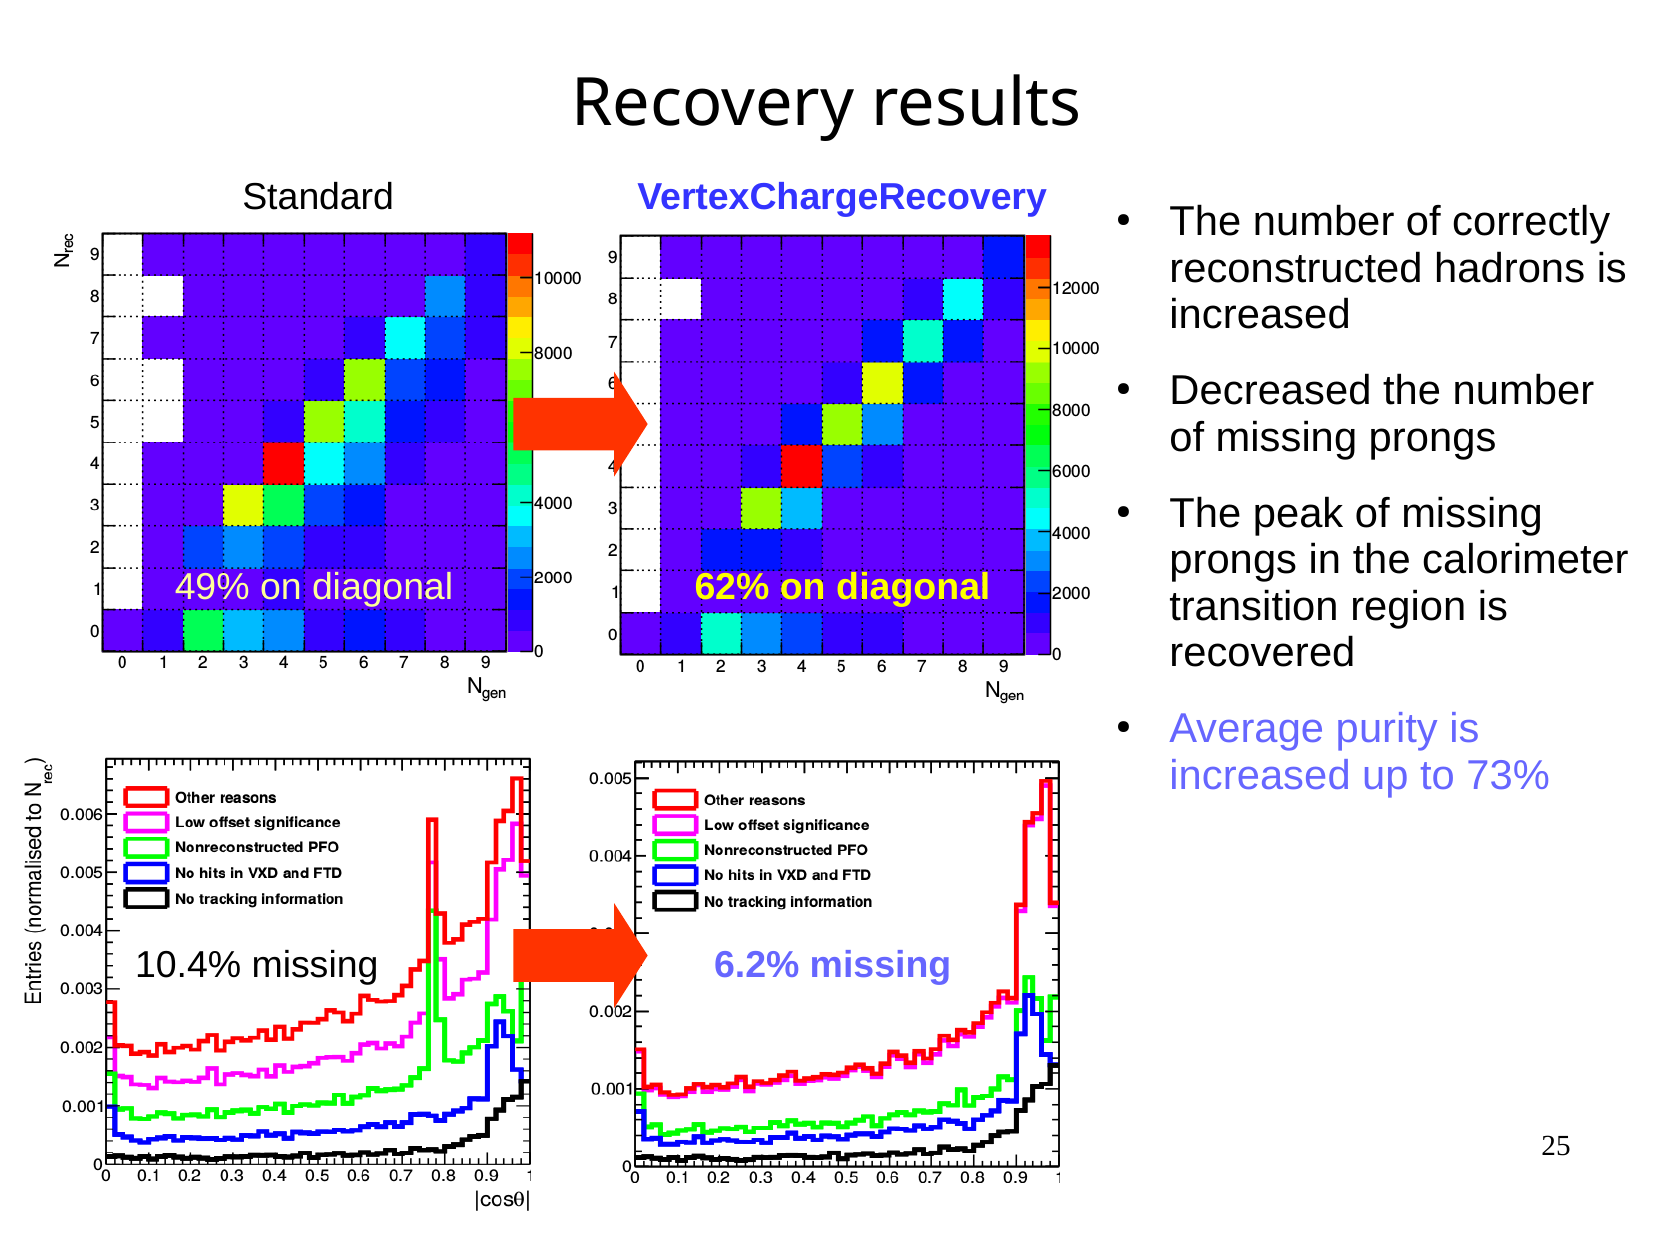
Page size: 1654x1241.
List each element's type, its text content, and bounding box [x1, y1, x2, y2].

text_box [513, 903, 648, 1009]
picture [0, 748, 531, 1218]
picture [45, 217, 1098, 709]
text_box 6.2% missing [699, 936, 967, 994]
picture [588, 714, 1060, 1183]
text_box [513, 371, 648, 477]
text_box VertexChargeRecovery [622, 168, 1062, 225]
title Recovery results [82, 49, 1571, 151]
text_box 62% on diagonal [679, 558, 1006, 615]
text_box 49% on diagonal [160, 558, 468, 615]
text_box Standard [227, 168, 409, 225]
list The number of correctly reconstructed hadrons is increased Decreased the number of missing prongs The peak of missing prongs in the calorimeter transition region is recovered Average purity is increased up to 73% [1098, 198, 1639, 1189]
text_box 10.4% missing [120, 936, 394, 994]
